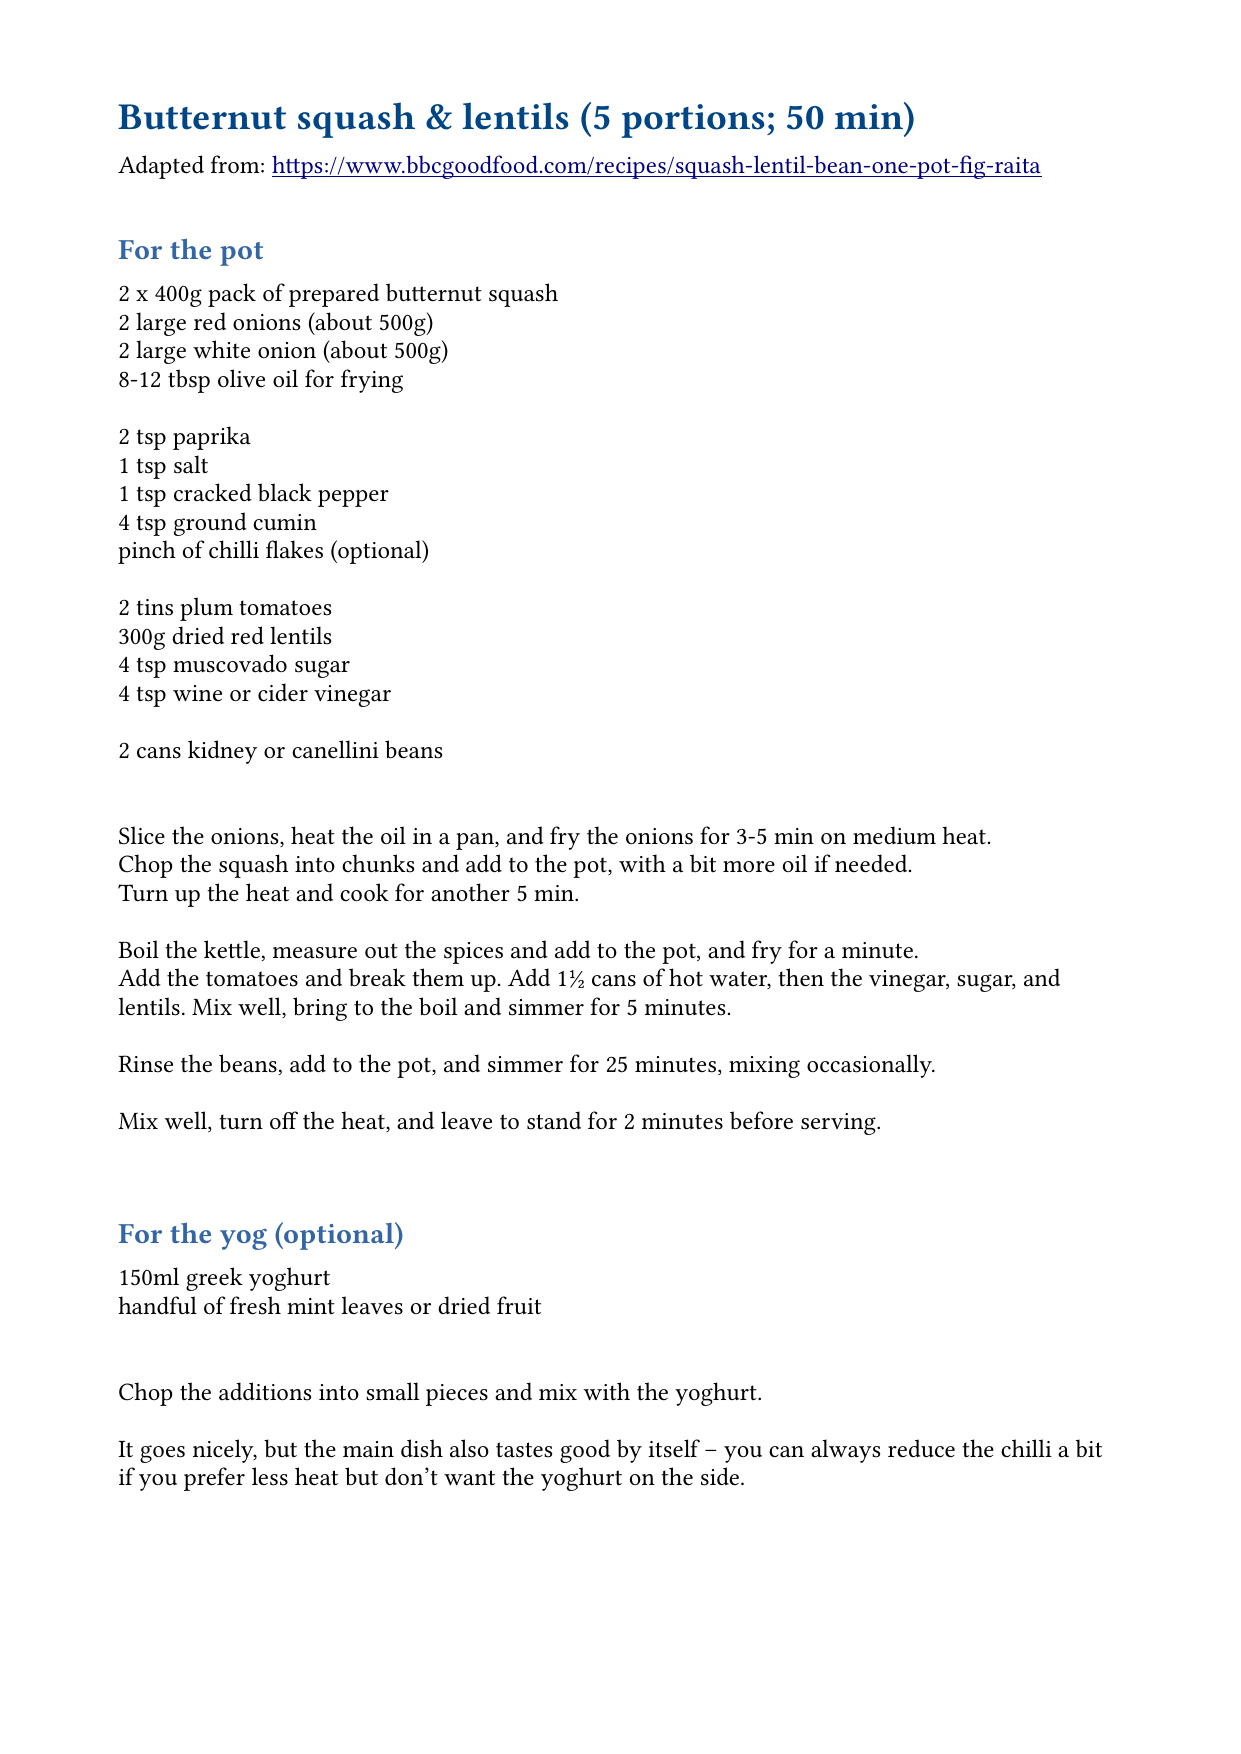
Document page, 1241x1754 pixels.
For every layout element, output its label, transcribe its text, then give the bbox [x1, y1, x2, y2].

text 4 tsp wine or cider vinegar [118, 679, 1122, 707]
text Chop the squash into chunks and add to the pot, with a bit more oil if needed. [118, 850, 1122, 879]
text Adapted from: https://www.bbcgoodfood.com/recipes/squash-lentil-bean-one-pot-fig-raita [118, 152, 1122, 180]
text Chop the additions into small pieces and mix with the yoghurt. [118, 1378, 1122, 1406]
text 2 x 400g pack of prepared butternut squash [118, 279, 1122, 308]
text 8-12 tbsp olive oil for frying [118, 365, 1122, 393]
text 2 tins plum tomatoes [118, 593, 1122, 622]
text 4 tsp muscovado sugar [118, 650, 1122, 679]
text 150ml greek yoghurt [118, 1263, 1122, 1292]
text 2 cans kidney or canellini beans [118, 736, 1122, 764]
text 1 tsp salt [118, 451, 1122, 479]
text It goes nicely, but the main dish also tastes good by itself – you can always reduce the chilli a bit if you prefer less heat but don’t want the yoghurt on the side. [118, 1435, 1122, 1492]
text 300g dried red lentils [118, 622, 1122, 650]
text handful of fresh mint leaves or dried fruit [118, 1292, 1122, 1321]
text 2 large red onions (about 500g) [118, 308, 1122, 336]
subtitle For the pot [118, 234, 1122, 267]
text 2 large white onion (about 500g) [118, 336, 1122, 365]
text Boil the kettle, measure out the spices and add to the pot, and fry for a minute. [118, 936, 1122, 964]
text Turn up the heat and cook for another 5 min. [118, 879, 1122, 907]
text 4 tsp ground cumin [118, 508, 1122, 536]
text 2 tsp paprika [118, 422, 1122, 451]
subtitle For the yog (optional) [118, 1218, 1122, 1251]
text pinch of chilli flakes (optional) [118, 536, 1122, 565]
text Mix well, turn off the heat, and leave to stand for 2 minutes before serving. [118, 1107, 1122, 1136]
text Slice the onions, heat the oil in a pan, and fry the onions for 3-5 min on medium heat. [118, 822, 1122, 850]
text 1 tsp cracked black pepper [118, 479, 1122, 508]
text Add the tomatoes and break them up. Add 1½ cans of hot water, then the vinegar, sugar, and lentils. Mix well, bring to the boil and simmer for 5 minutes. [118, 964, 1122, 1021]
text Rinse the beans, add to the pot, and simmer for 25 minutes, mixing occasionally. [118, 1050, 1122, 1078]
subtitle Butternut squash & lentils (5 portions; 50 min) [118, 96, 1122, 139]
